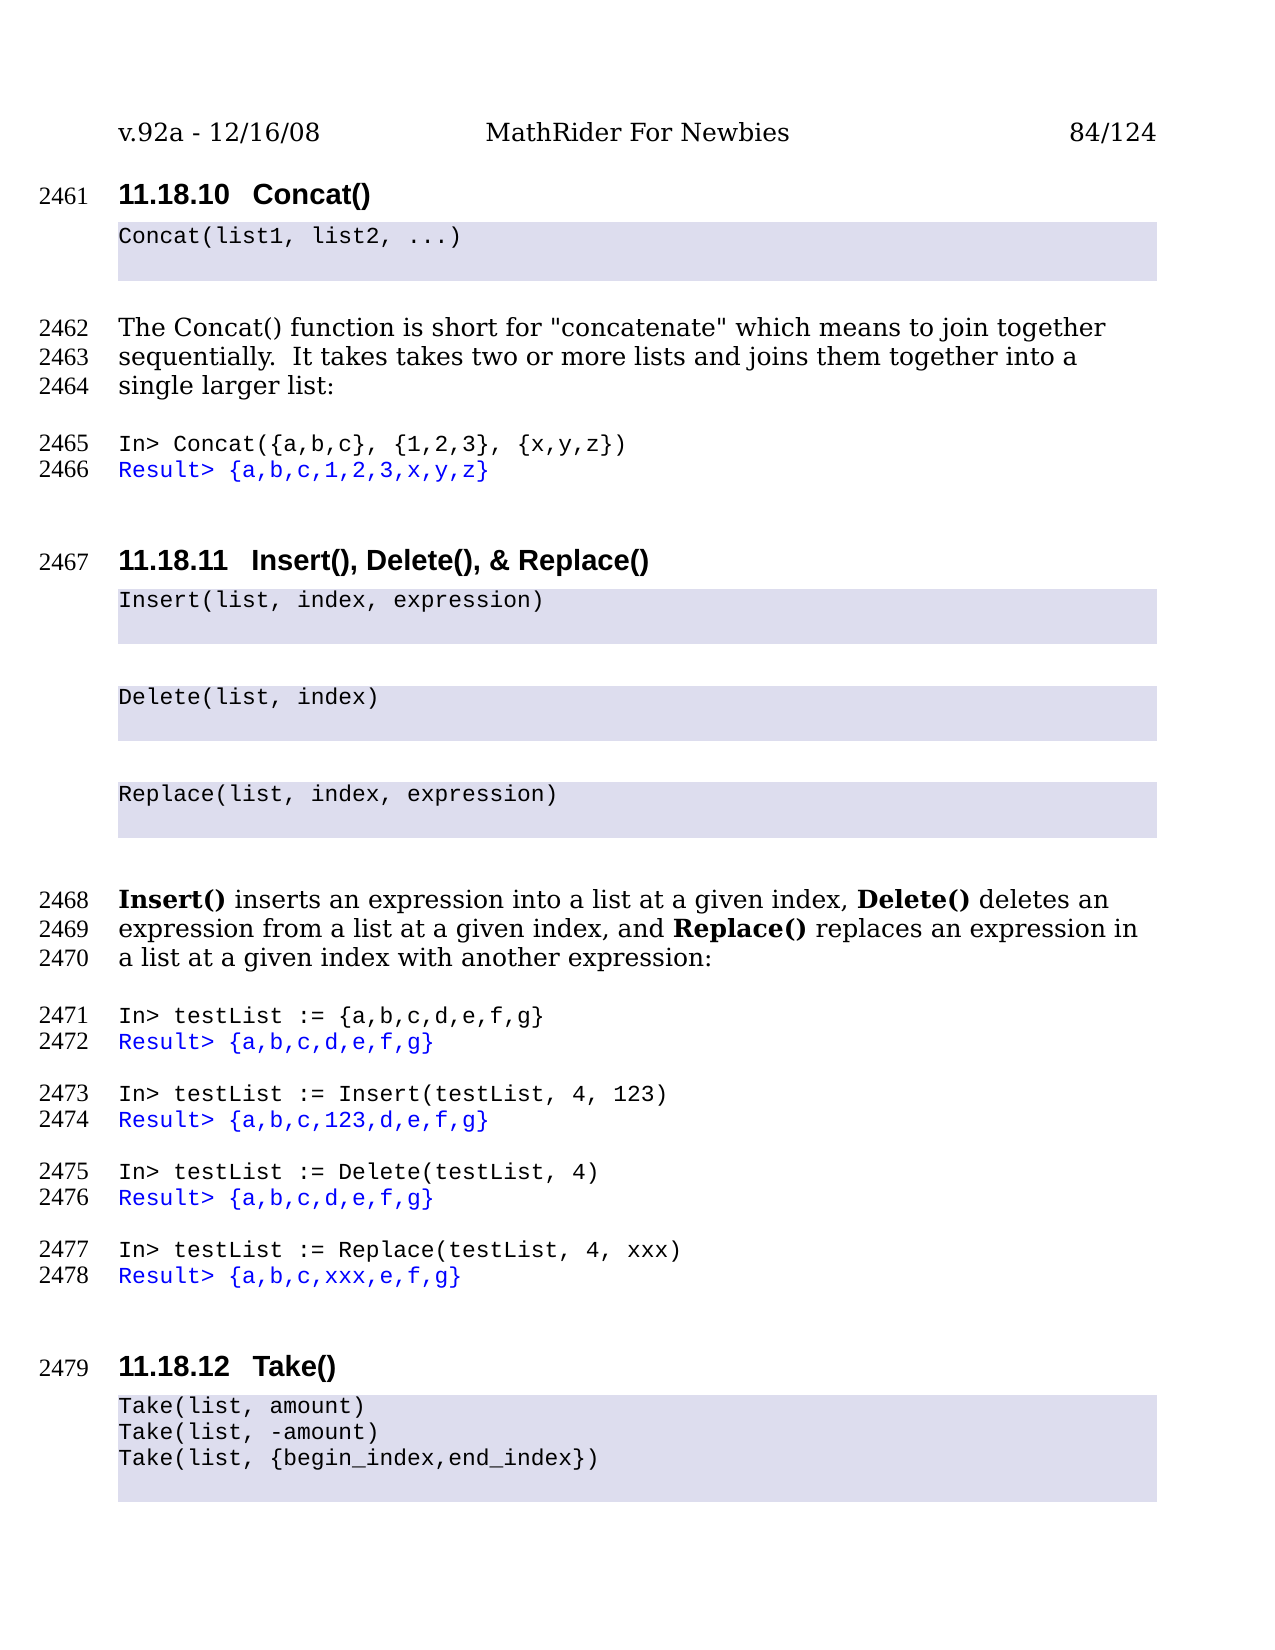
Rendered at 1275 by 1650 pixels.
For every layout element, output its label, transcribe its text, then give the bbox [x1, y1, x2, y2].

text Result> {a,b,c,d,e,f,g} [118, 1031, 1157, 1057]
table_header Take(list, amount) Take(list, -amount) Take(list, {begin_index,end_index}) [118, 1395, 1157, 1502]
text The Concat() function is short for "concatenate" which means to join together sequentially. It takes takes two or more lists and joins them together into a single larger list: [118, 313, 1157, 401]
text In> testList := Replace(testList, 4, xxx) [118, 1238, 1157, 1264]
table_header Replace(list, index, expression) [118, 782, 1157, 838]
text Result> {a,b,c,123,d,e,f,g} [118, 1108, 1157, 1134]
text Result> {a,b,c,1,2,3,x,y,z} [118, 458, 1157, 484]
text In> testList := Delete(testList, 4) [118, 1160, 1157, 1186]
subtitle Concat() [118, 177, 1157, 210]
text Insert() inserts an expression into a list at a given index, Delete() deletes an expression from a list at a given index, and Replace() replaces an expression in a list at a given index with another expression: [118, 885, 1157, 973]
text In> Concat({a,b,c}, {1,2,3}, {x,y,z}) [118, 432, 1157, 458]
text In> testList := Insert(testList, 4, 123) [118, 1083, 1157, 1108]
text Result> {a,b,c,d,e,f,g} [118, 1186, 1157, 1212]
table_header Insert(list, index, expression) [118, 589, 1157, 644]
table_header Delete(list, index) [118, 686, 1157, 741]
subtitle Insert(), Delete(), & Replace() [118, 543, 1157, 577]
table_header Concat(list1, list2, ...) [118, 222, 1157, 281]
text Result> {a,b,c,xxx,e,f,g} [118, 1264, 1157, 1290]
text In> testList := {a,b,c,d,e,f,g} [118, 1005, 1157, 1031]
subtitle Take() [118, 1349, 1157, 1383]
